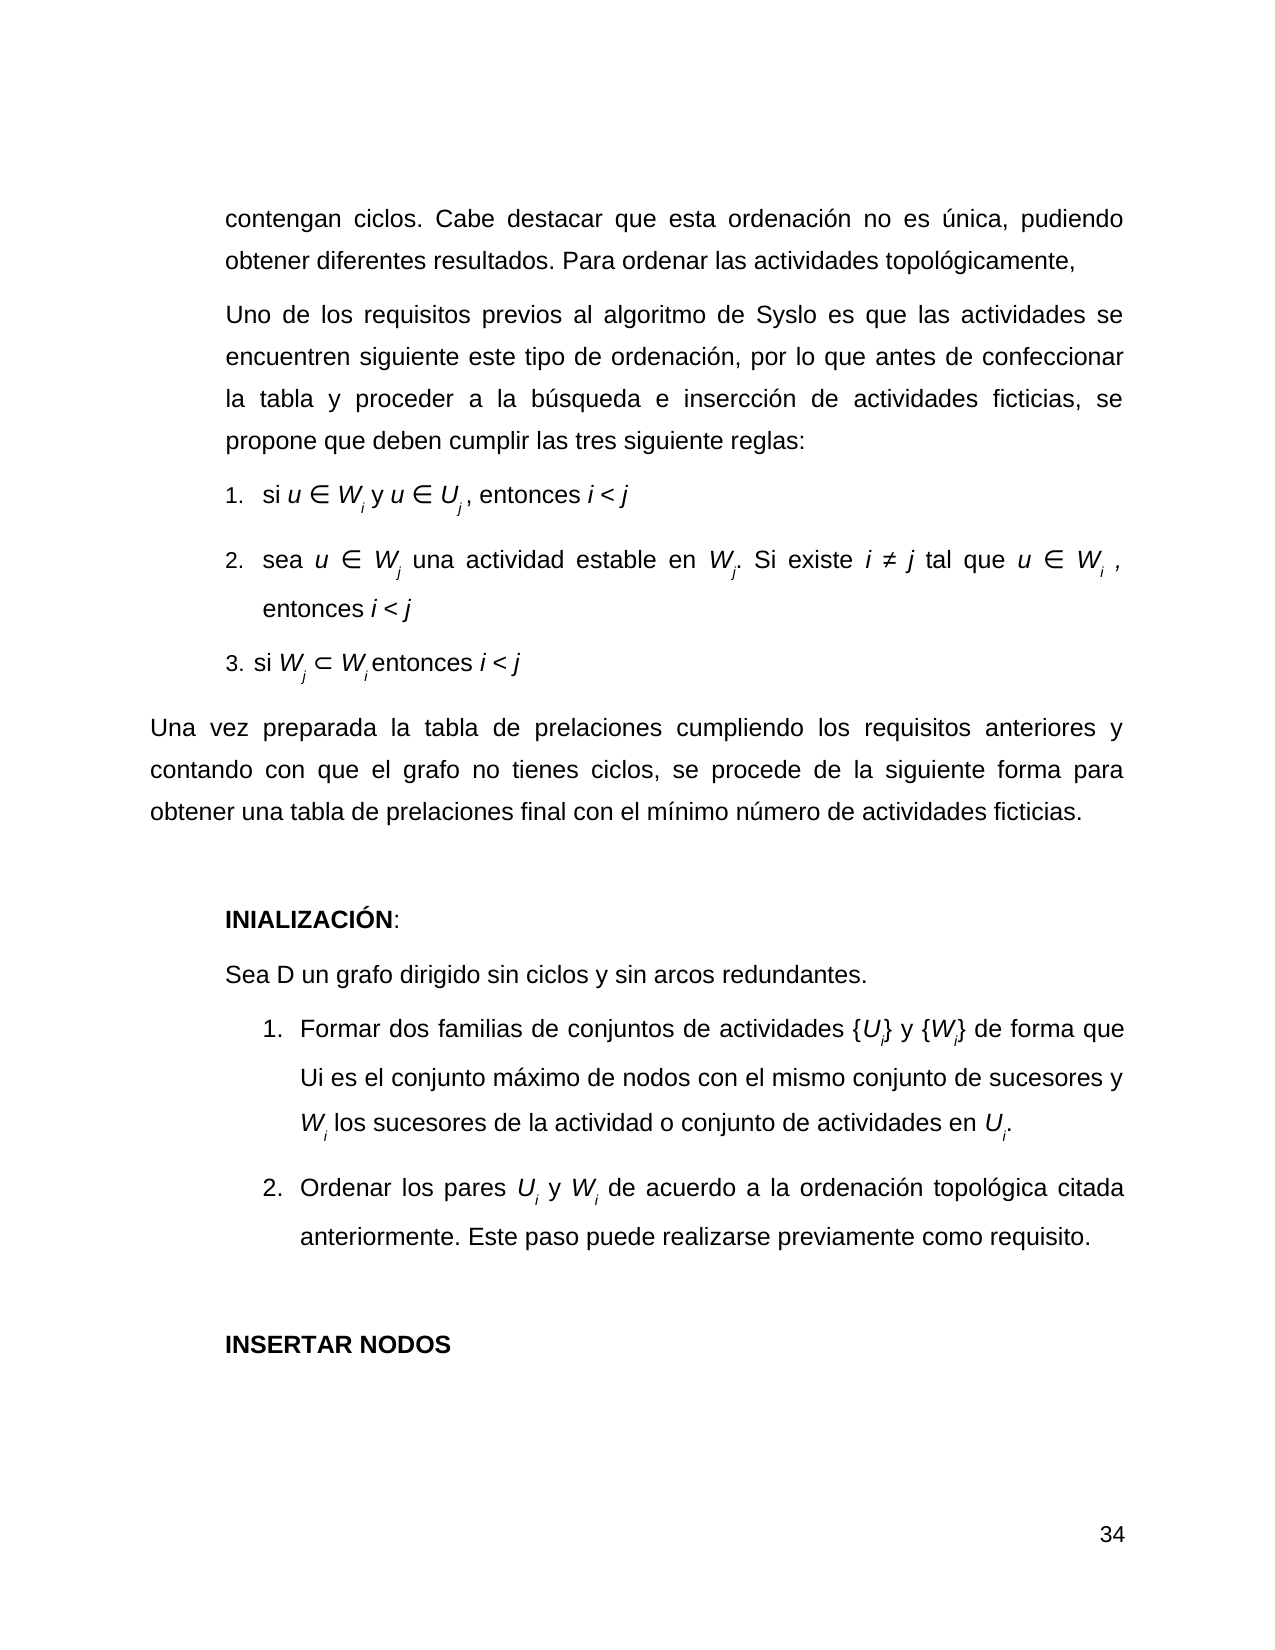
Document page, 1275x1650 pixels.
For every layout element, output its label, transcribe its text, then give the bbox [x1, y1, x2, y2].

list Ordenar los pares Ui y Wi de acuerdo a la ordenación topológica citada anteriormente. Este paso puede realizarse previamente como requisito. [262, 1174, 1125, 1251]
list contengan ciclos. Cabe destacar que esta ordenación no es única, pudiendo obtener diferentes resultados. Para ordenar las actividades topológicamente, [187, 205, 1125, 275]
list si u ∈ Wi y u ∈ Uj , entonces i < j [225, 481, 1125, 516]
list si Wj ⊂ Wi entonces i < j [225, 649, 1125, 684]
list Formar dos familias de conjuntos de actividades {Ui} y {Wi} de forma que Ui es el conjunto máximo de nodos con el mismo conjunto de sucesores y Wi los sucesores de la actividad o conjunto de actividades en Ui. [262, 1015, 1125, 1144]
text Una vez preparada la tabla de prelaciones cumpliendo los requisitos anteriores y contando con que el grafo no tienes ciclos, se procede de la siguiente forma para obtener una tabla de prelaciones final con el mínimo número de actividades ficticias. [150, 714, 1125, 826]
text Uno de los requisitos previos al algoritmo de Syslo es que las actividades se encuentren siguiente este tipo de ordenación, por lo que antes de confeccionar la tabla y proceder a la búsqueda e insercción de actividades ficticias, se propone que deben cumplir las tres siguiente reglas: [225, 301, 1125, 455]
list INIALIZACIÓN: [187, 906, 1125, 934]
list sea u ∈ Wj una actividad estable en Wj. Si existe i ≠ j tal que u ∈ Wi , entonces i < j [225, 546, 1125, 623]
list Sea D un grafo dirigido sin ciclos y sin arcos redundantes. [187, 961, 1125, 989]
text INSERTAR NODOS [150, 1331, 1125, 1359]
